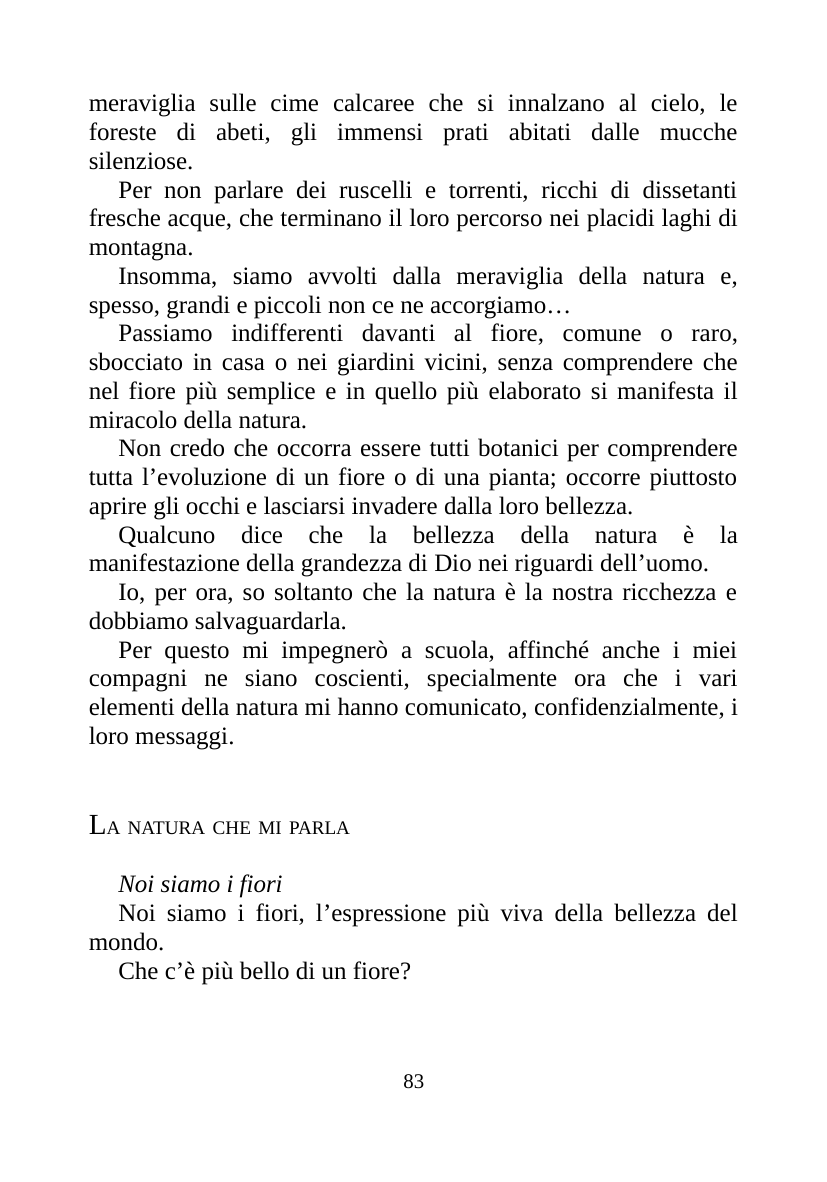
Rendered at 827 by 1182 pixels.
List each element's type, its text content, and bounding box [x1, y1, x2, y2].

text Non credo che occorra essere tutti botanici per comprendere tutta l’evoluzione di un fiore o di una pianta; occorre piuttosto aprire gli occhi e lasciarsi invadere dalla loro bellezza. [88, 433, 738, 520]
text Insomma, siamo avvolti dalla meraviglia della natura e, spesso, grandi e piccoli non ce ne accorgiamo… [88, 261, 738, 318]
text Passiamo indifferenti davanti al fiore, comune o raro, sbocciato in casa o nei giardini vicini, senza comprendere che nel fiore più semplice e in quello più elaborato si manifesta il miracolo della natura. [88, 318, 738, 433]
text meraviglia sulle cime calcaree che si innalzano al cielo, le foreste di abeti, gli immensi prati abitati dalle mucche silenziose. [88, 88, 738, 175]
text Che c’è più bello di un fiore? [88, 956, 738, 984]
text Per questo mi impegnerò a scuola, affinché anche i miei compagni ne siano coscienti, specialmente ora che i vari elementi della natura mi hanno comunicato, confidenzialmente, i loro messaggi. [88, 635, 738, 750]
text Noi siamo i fiori [88, 869, 738, 898]
text Per non parlare dei ruscelli e torrenti, ricchi di dissetanti fresche acque, che terminano il loro percorso nei placidi laghi di montagna. [88, 175, 738, 261]
text Io, per ora, so soltanto che la natura è la nostra ricchezza e dobbiamo salvaguardarla. [88, 577, 738, 635]
text Qualcuno dice che la bellezza della natura è la manifestazione della grandezza di Dio nei riguardi dell’uomo. [88, 520, 738, 577]
subtitle La natura che mi parla [88, 807, 738, 841]
text Noi siamo i fiori, l’espressione più viva della bellezza del mondo. [88, 898, 738, 956]
